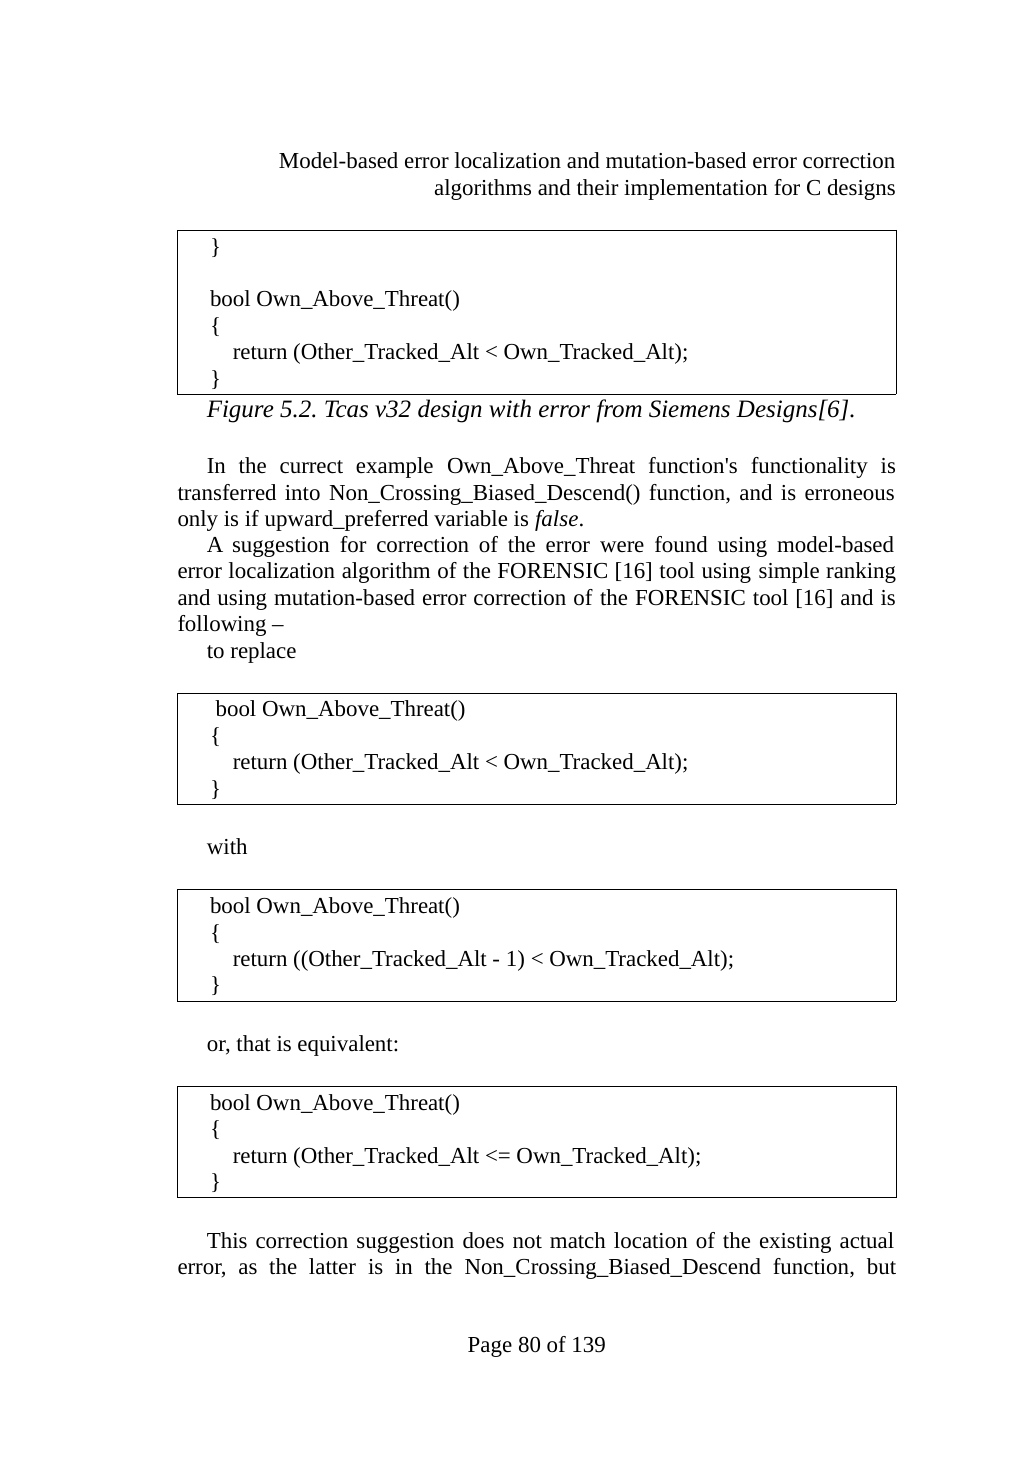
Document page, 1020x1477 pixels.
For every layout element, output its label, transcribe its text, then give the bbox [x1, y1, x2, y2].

text bool Own_Above_Threat() [178, 282, 896, 309]
text { [178, 309, 896, 335]
text } [178, 1165, 896, 1197]
text } [178, 772, 896, 804]
text bool Own_Above_Threat() [178, 890, 896, 916]
text Figure 5.2. Tcas v32 design with error from Siemens Designs[6]. [177, 395, 896, 423]
text return ((Other_Tracked_Alt - 1) < Own_Tracked_Alt); [178, 942, 896, 968]
text } [178, 362, 896, 394]
text or, that is equivalent: [177, 1030, 896, 1057]
text In the currect example Own_Above_Threat function's functionality is transferred into Non_Crossing_Biased_Descend() function, and is erroneous only is if upward_preferred variable is false. [177, 452, 896, 531]
text } [178, 968, 896, 1001]
text A suggestion for correction of the error were found using model-based error localization algorithm of the FORENSIC [16] tool using simple ranking and using mutation-based error correction of the FORENSIC tool [16] and is following – [177, 531, 896, 637]
text with [177, 833, 896, 860]
text bool Own_Above_Threat() [178, 1087, 896, 1112]
text { [178, 719, 896, 745]
text return (Other_Tracked_Alt <= Own_Tracked_Alt); [178, 1139, 896, 1165]
text return (Other_Tracked_Alt < Own_Tracked_Alt); [178, 335, 896, 362]
text { [178, 1112, 896, 1139]
text bool Own_Above_Threat() [178, 694, 896, 719]
text This correction suggestion does not match location of the existing actual error, as the latter is in the Non_Crossing_Biased_Descend function, but [177, 1227, 896, 1280]
text { [178, 916, 896, 942]
text to replace [177, 637, 896, 663]
text } [178, 231, 896, 259]
text return (Other_Tracked_Alt < Own_Tracked_Alt); [178, 745, 896, 772]
